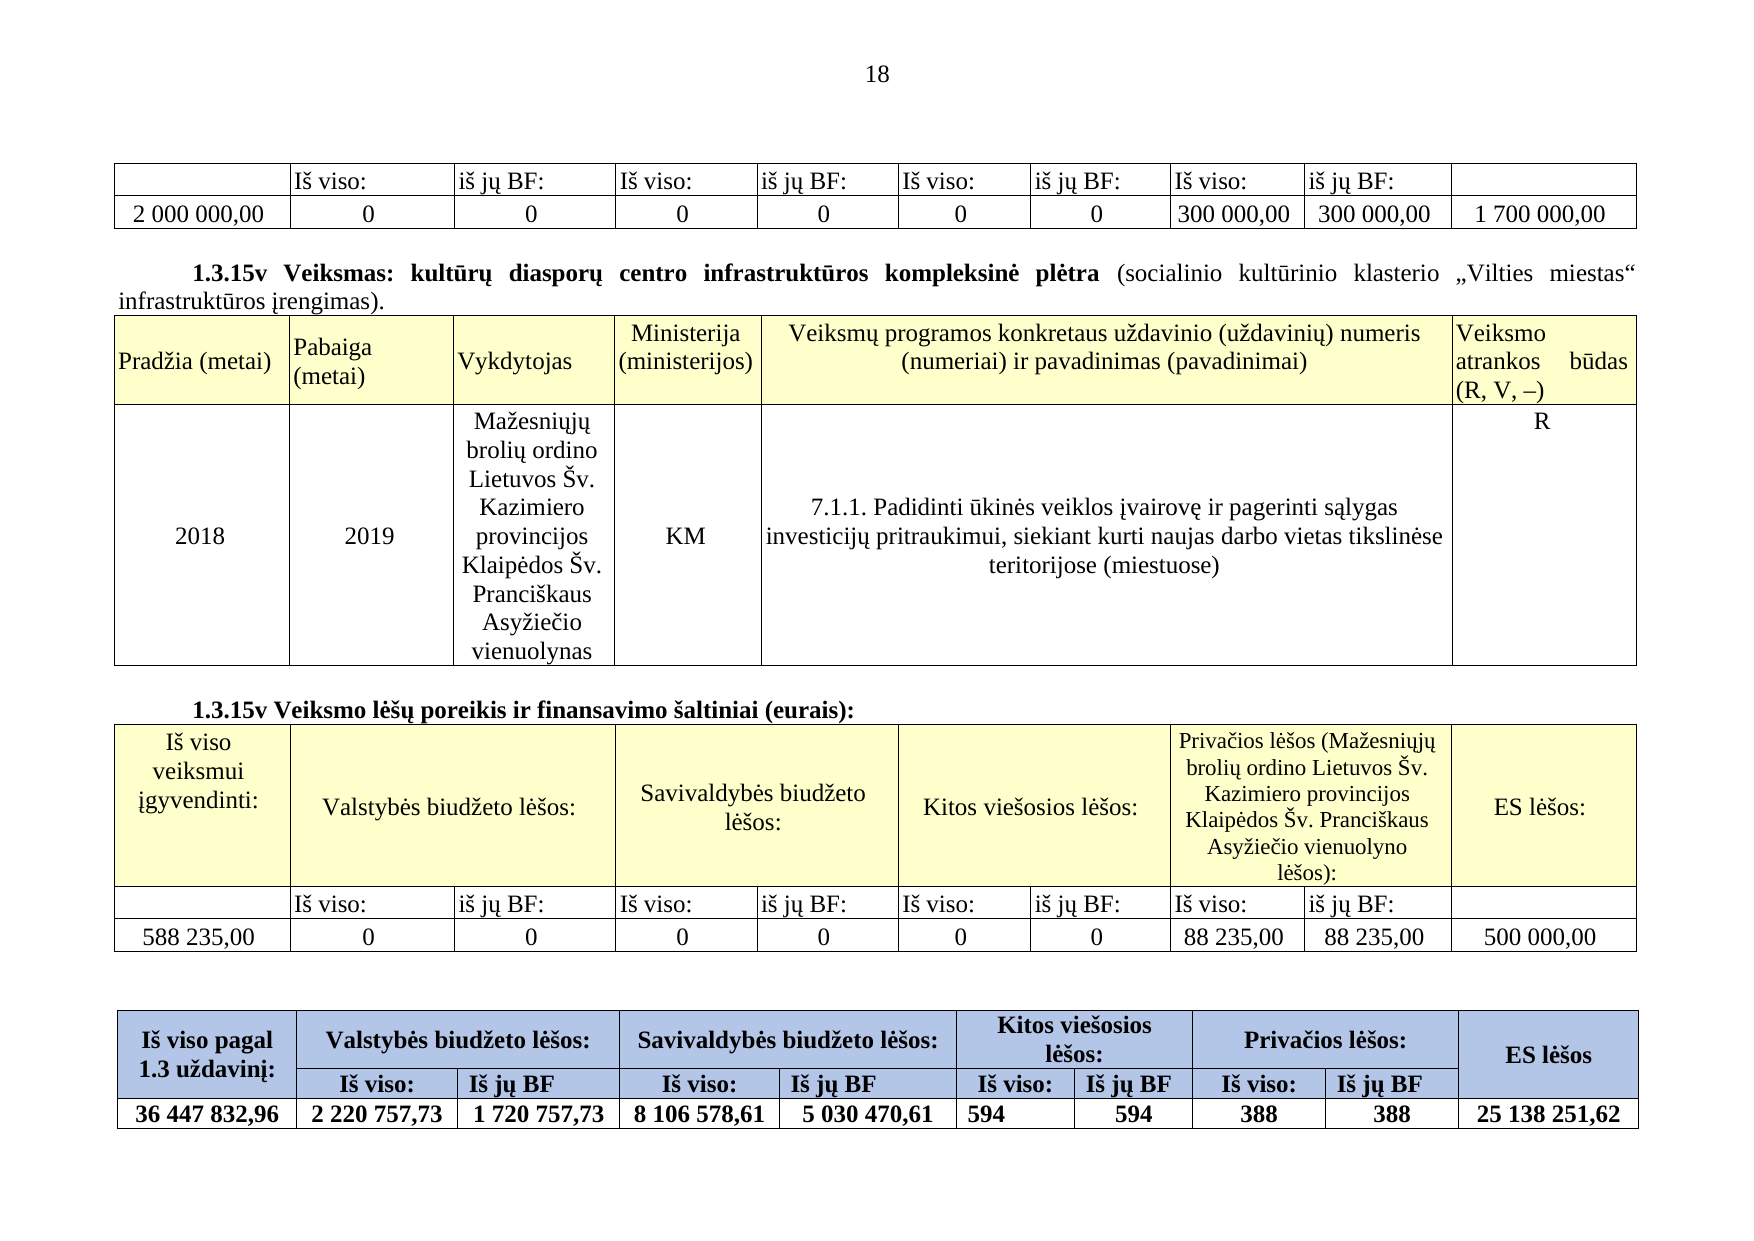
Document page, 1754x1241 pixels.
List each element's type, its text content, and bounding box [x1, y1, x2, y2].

table_cell Iš viso: [291, 887, 454, 918]
table_header Savivaldybės biudžeto lėšos: [616, 725, 898, 886]
table_cell 1 720 757,73 [458, 1099, 619, 1128]
table_cell 0 [291, 919, 454, 951]
table_cell Iš viso: [957, 1069, 1074, 1098]
table_cell iš jų BF: [1305, 164, 1451, 195]
table_header Ministerija (ministerijos) [615, 316, 761, 404]
table_cell 2019 [290, 405, 453, 665]
table_cell 7.1.1. Padidinti ūkinės veiklos įvairovę ir pagerinti sąlygas investicijų pritraukimui, siekiant kurti naujas darbo vietas tikslinėse teritorijose (miestuose) [762, 405, 1452, 665]
table_cell 0 [758, 919, 898, 951]
table_cell 0 [758, 196, 898, 228]
table_cell 8 106 578,61 [620, 1099, 779, 1128]
text 1.3.15v Veiksmo lėšų poreikis ir finansavimo šaltiniai (eurais): [118, 695, 1636, 723]
table_header Pradžia (metai) [115, 316, 289, 404]
table_cell 88 235,00 [1305, 919, 1451, 951]
table_cell 0 [616, 919, 757, 951]
table_cell 594 [1075, 1099, 1192, 1128]
table_cell 25 138 251,62 [1459, 1099, 1638, 1128]
table_cell Iš viso: [297, 1069, 457, 1098]
table_header Valstybės biudžeto lėšos: [297, 1011, 619, 1068]
table_header Privačios lėšos: [1193, 1011, 1458, 1068]
table_cell 0 [455, 919, 615, 951]
table_cell Iš viso: [291, 164, 454, 195]
table_header Pabaiga (metai) [290, 316, 453, 404]
table_cell iš jų BF: [1031, 887, 1170, 918]
table_header Vykdytojas [454, 316, 614, 404]
table_cell 88 235,00 [1171, 919, 1304, 951]
table_cell 36 447 832,96 [118, 1099, 296, 1128]
table_header ES lėšos [1459, 1011, 1638, 1098]
table_cell 2018 [115, 405, 289, 665]
table_cell Iš viso: [1171, 164, 1304, 195]
table_cell Iš jų BF [458, 1069, 619, 1098]
table_cell 300 000,00 [1305, 196, 1451, 228]
table_cell Iš viso: [1193, 1069, 1325, 1098]
table_cell iš jų BF: [455, 887, 615, 918]
table_cell 0 [899, 919, 1030, 951]
table_cell 5 030 470,61 [780, 1099, 956, 1128]
table_header Veiksmų programos konkretaus uždavinio (uždavinių) numeris (numeriai) ir pavadinimas (pavadinimai) [762, 316, 1452, 404]
table_cell 0 [899, 196, 1030, 228]
table_cell 300 000,00 [1171, 196, 1304, 228]
table_cell Iš jų BF [1326, 1069, 1458, 1098]
table_header Kitos viešosios lėšos: [899, 725, 1170, 886]
table_cell Iš jų BF [780, 1069, 956, 1098]
table_cell Iš jų BF [1075, 1069, 1192, 1098]
table_cell 1 700 000,00 [1452, 196, 1636, 228]
table_header Savivaldybės biudžeto lėšos: [620, 1011, 956, 1068]
table_cell [1452, 887, 1636, 918]
table_cell [115, 887, 290, 918]
table_cell R [1453, 405, 1636, 665]
table_header Iš viso pagal 1.3 uždavinį: [118, 1011, 296, 1098]
table_cell 0 [291, 196, 454, 228]
table_cell 388 [1193, 1099, 1325, 1128]
table_header Valstybės biudžeto lėšos: [291, 725, 615, 886]
table_cell Mažesniųjų brolių ordino Lietuvos Šv. Kazimiero provincijos Klaipėdos Šv. Pranciškaus Asyžiečio vienuolynas [454, 405, 614, 665]
table_cell iš jų BF: [1031, 164, 1170, 195]
table_cell 2 220 757,73 [297, 1099, 457, 1128]
table_cell Iš viso: [616, 164, 757, 195]
text 1.3.15v Veiksmas: kultūrų diasporų centro infrastruktūros kompleksinė plėtra (socialinio kultūrinio klasterio „Vilties miestas“ infrastruktūros įrengimas). [118, 258, 1636, 315]
table_cell 588 235,00 [115, 919, 290, 951]
table_cell 0 [1031, 919, 1170, 951]
table_cell 594 [957, 1099, 1074, 1128]
table_header Privačios lėšos (Mažesniųjų brolių ordino Lietuvos Šv. Kazimiero provincijos Klaipėdos Šv. Pranciškaus Asyžiečio vienuolyno lėšos): [1171, 725, 1451, 886]
table_cell Iš viso: [899, 164, 1030, 195]
table_cell Iš viso: [1171, 887, 1304, 918]
table_cell 0 [616, 196, 757, 228]
table_cell iš jų BF: [758, 164, 898, 195]
table_cell [115, 164, 290, 195]
table_cell iš jų BF: [455, 164, 615, 195]
table_cell 0 [1031, 196, 1170, 228]
table_header Kitos viešosios lėšos: [957, 1011, 1192, 1068]
table_header ES lėšos: [1452, 725, 1636, 886]
table_cell [1452, 164, 1636, 195]
table_header Veiksmo atrankos būdas (R, V, –) [1453, 316, 1636, 404]
table_cell Iš viso: [620, 1069, 779, 1098]
table_cell Iš viso: [899, 887, 1030, 918]
table_cell iš jų BF: [1305, 887, 1451, 918]
table_cell 2 000 000,00 [115, 196, 290, 228]
table_cell iš jų BF: [758, 887, 898, 918]
table_cell 0 [455, 196, 615, 228]
table_cell Iš viso: [616, 887, 757, 918]
table_cell 388 [1326, 1099, 1458, 1128]
table_cell KM [615, 405, 761, 665]
table_cell 500 000,00 [1452, 919, 1636, 951]
table_header Iš viso veiksmui įgyvendinti: [115, 725, 290, 886]
